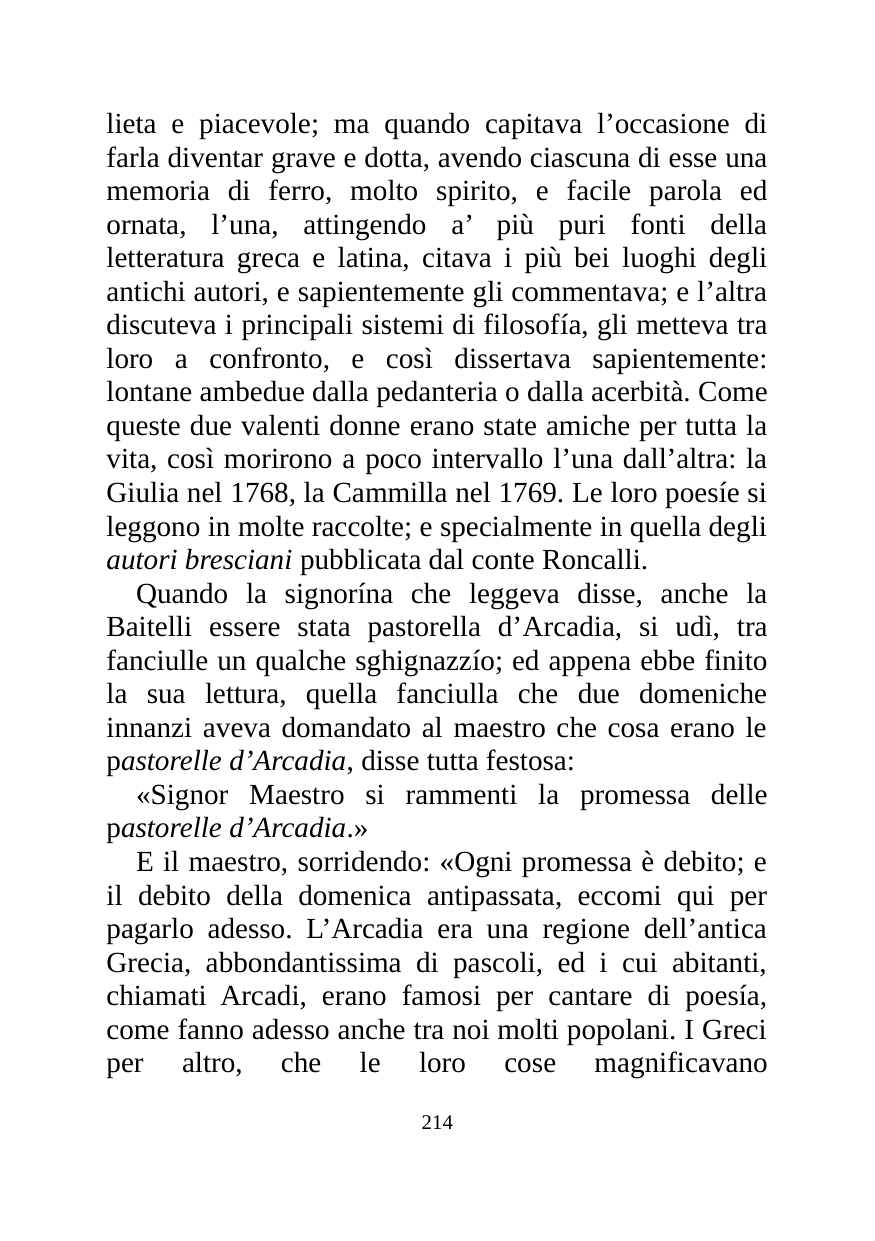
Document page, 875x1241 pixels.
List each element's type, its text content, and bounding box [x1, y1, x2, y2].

text Quando la signorína che leggeva disse, anche la Baitelli essere stata pastorella dʼArcadia, si udì, tra fanciulle un qualche sghignazzío; ed appena ebbe finito la sua lettura, quella fanciulla che due domeniche innanzi aveva domandato al maestro che cosa erano le pastorelle d’Arcadia, disse tutta festosa: [106, 576, 768, 777]
text E il maestro, sorridendo: «Ogni promessa è debito; e il debito della domenica antipassata, eccomi qui per pagarlo adesso. L’Arcadia era una regione dell’antica Grecia, abbondantissima di pascoli, ed i cui abitanti, chiamati Arcadi, erano famosi per cantare di poesía, come fanno adesso anche tra noi molti popolani. I Greci per altro, che le loro cose magnificavano [106, 844, 768, 1079]
text «Signor Maestro si rammenti la promessa delle pastorelle d’Arcadia.» [106, 777, 768, 844]
text lieta e piacevole; ma quando capitava l’occasione di farla diventar grave e dotta, avendo ciascuna di esse una memoria di ferro, molto spirito, e facile parola ed ornata, l’una, attingendo a’ più puri fonti della letteratura greca e latina, citava i più bei luoghi degli antichi autori, e sapientemente gli commentava; e l’altra discuteva i principali sistemi di filosofía, gli metteva tra loro a confronto, e così dissertava sapientemente: lontane ambedue dalla pedanteria o dalla acerbità. Come queste due valenti donne erano state amiche per tutta la vita, così morirono a poco intervallo l’una dall’altra: la Giulia nel 1768, la Cammilla nel 1769. Le loro poesíe si leggono in molte raccolte; e specialmente in quella degli autori bresciani pubblicata dal conte Roncalli. [106, 106, 768, 576]
